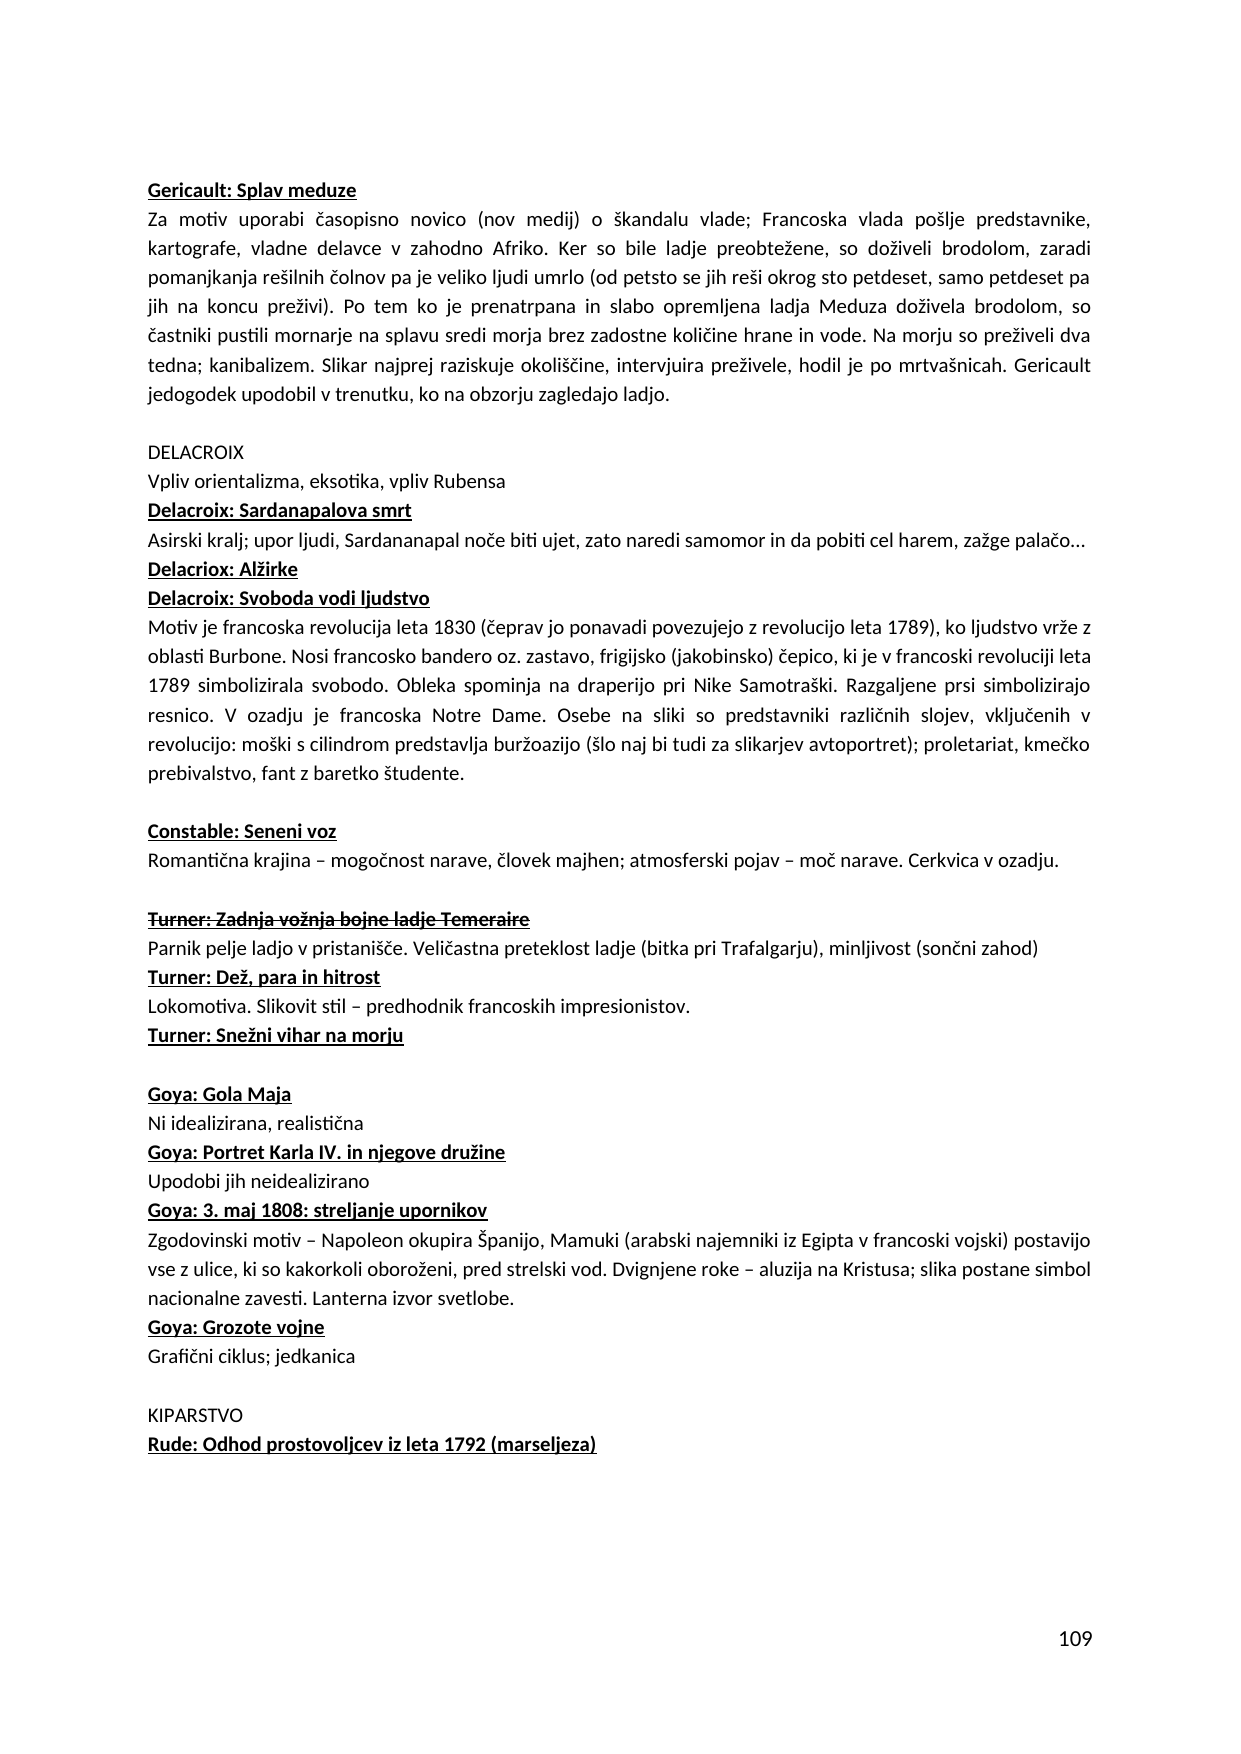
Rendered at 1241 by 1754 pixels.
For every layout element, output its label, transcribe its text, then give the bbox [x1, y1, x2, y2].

text Turner: Dež, para in hitrost [148, 964, 1093, 990]
text Delacriox: Alžirke [148, 556, 1093, 581]
text Vpliv orientalizma, eksotika, vpliv Rubensa [148, 468, 1093, 494]
text Ni idealizirana, realistična [148, 1110, 1093, 1136]
text Motiv je francoska revolucija leta 1830 (čeprav jo ponavadi povezujejo z revolucijo leta 1789), ko ljudstvo vrže z oblasti Burbone. Nosi francosko bandero oz. zastavo, frigijsko (jakobinsko) čepico, ki je v francoski revoluciji leta 1789 simbolizirala svobodo. Obleka spominja na draperijo pri Nike Samotraški. Razgaljene prsi simbolizirajo resnico. V ozadju je francoska Notre Dame. Osebe na sliki so predstavniki različnih slojev, vključenih v revolucijo: moški s cilindrom predstavlja buržoazijo (šlo naj bi tudi za slikarjev avtoportret); proletariat, kmečko prebivalstvo, fant z baretko študente. [148, 614, 1093, 786]
text Delacroix: Sardanapalova smrt [148, 498, 1093, 523]
text Goya: Grozote vojne [148, 1314, 1093, 1340]
text Constable: Seneni voz [148, 818, 1093, 844]
text Upodobi jih neidealizirano [148, 1168, 1093, 1194]
text Za motiv uporabi časopisno novico (nov medij) o škandalu vlade; Francoska vlada pošlje predstavnike, kartografe, vladne delavce v zahodno Afriko. Ker so bile ladje preobtežene, so doživeli brodolom, zaradi pomanjkanja rešilnih čolnov pa je veliko ljudi umrlo (od petsto se jih reši okrog sto petdeset, samo petdeset pa jih na koncu preživi). Po tem ko je prenatrpana in slabo opremljena ladja Meduza doživela brodolom, so častniki pustili mornarje na splavu sredi morja brez zadostne količine hrane in vode. Na morju so preživeli dva tedna; kanibalizem. Slikar najprej raziskuje okoliščine, intervjuira preživele, hodil je po mrtvašnicah. Gericault jedogodek upodobil v trenutku, ko na obzorju zagledajo ladjo. [148, 206, 1093, 406]
text Goya: Portret Karla IV. in njegove družine [148, 1139, 1093, 1165]
text Turner: Zadnja vožnja bojne ladje Temeraire [148, 906, 1093, 931]
text Delacroix: Svoboda vodi ljudstvo [148, 585, 1093, 611]
text Rude: Odhod prostovoljcev iz leta 1792 (marseljeza) [148, 1431, 1093, 1456]
text Parnik pelje ladjo v pristanišče. Veličastna preteklost ladje (bitka pri Trafalgarju), minljivost (sončni zahod) [148, 935, 1093, 961]
text DELACROIX [148, 439, 1093, 465]
text Grafični ciklus; jedkanica [148, 1343, 1093, 1369]
text Gericault: Splav meduze [148, 177, 1093, 202]
text Asirski kralj; upor ljudi, Sardananapal noče biti ujet, zato naredi samomor in da pobiti cel harem, zažge palačo... [148, 527, 1093, 552]
text Goya: Gola Maja [148, 1081, 1093, 1106]
text Zgodovinski motiv – Napoleon okupira Španijo, Mamuki (arabski najemniki iz Egipta v francoski vojski) postavijo vse z ulice, ki so kakorkoli oboroženi, pred strelski vod. Dvignjene roke – aluzija na Kristusa; slika postane simbol nacionalne zavesti. Lanterna izvor svetlobe. [148, 1227, 1093, 1311]
text KIPARSTVO [148, 1402, 1093, 1427]
text Lokomotiva. Slikovit stil – predhodnik francoskih impresionistov. [148, 993, 1093, 1019]
text Goya: 3. maj 1808: streljanje upornikov [148, 1198, 1093, 1223]
text Turner: Snežni vihar na morju [148, 1023, 1093, 1048]
text Romantična krajina – mogočnost narave, človek majhen; atmosferski pojav – moč narave. Cerkvica v ozadju. [148, 848, 1093, 873]
